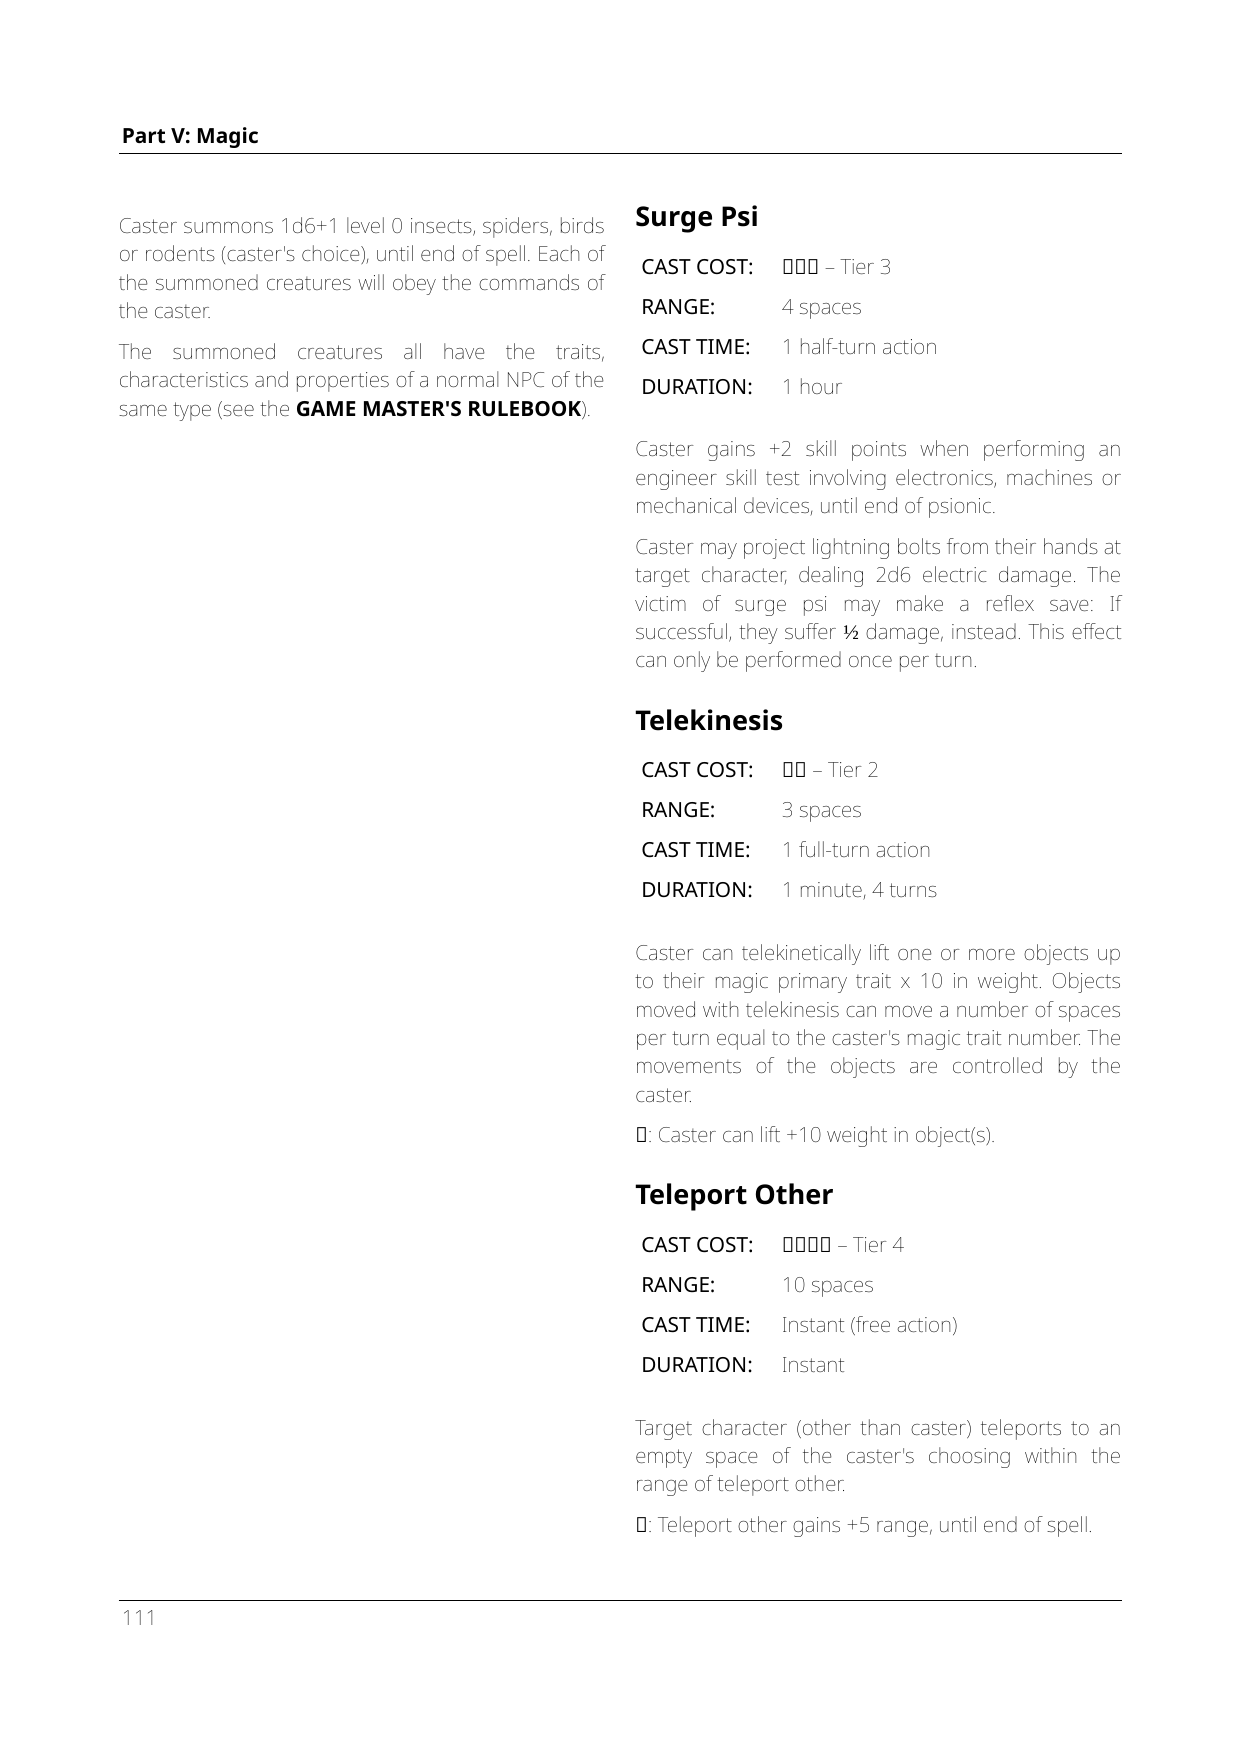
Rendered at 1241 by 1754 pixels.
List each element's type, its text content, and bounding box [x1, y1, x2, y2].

table_cell 1 minute, 4 turns [776, 870, 1122, 909]
table_header CAST COST: [635, 750, 776, 790]
table_header CAST COST: [635, 1225, 776, 1264]
text Caster gains +2 skill points when performing an engineer skill test involving electronics, machines or mechanical devices, until end of psionic. [635, 406, 1122, 520]
text Teleport Other [635, 1176, 1122, 1213]
table_cell 1 half-turn action [776, 326, 1122, 366]
text : Teleport other gains +5 range, until end of spell. [635, 1510, 1122, 1538]
table_cell DURATION: [635, 366, 776, 406]
text : Caster can lift +10 weight in object(s). [635, 1120, 1122, 1149]
table_cell RANGE: [635, 1265, 776, 1304]
table_cell 4 spaces [776, 286, 1122, 326]
table_cell 3 spaces [776, 790, 1122, 829]
text Caster can telekinetically lift one or more objects up to their magic primary trait x 10 in weight. Objects moved with telekinesis can move a number of spaces per turn equal to the caster's magic trait number. The movements of the objects are controlled by the caster. [635, 909, 1122, 1108]
table_header  – Tier 4 [776, 1225, 1122, 1264]
table_header CAST COST: [635, 246, 776, 286]
text Telekinesis [635, 701, 1122, 738]
text Caster summons 1d6+1 level 0 insects, spiders, birds or rodents (caster's choice), until end of spell. Each of the summoned creatures will obey the commands of the caster. [118, 183, 605, 325]
table_cell DURATION: [635, 870, 776, 909]
table_cell DURATION: [635, 1344, 776, 1384]
table_cell RANGE: [635, 286, 776, 326]
text Surge Psi [635, 198, 1122, 234]
text Caster may project lightning bolts from their hands at target character, dealing 2d6 electric damage. The victim of surge psi may make a reflex save: If successful, they suffer ½ damage, instead. This effect can only be performed once per turn. [635, 532, 1122, 674]
text The summoned creatures all have the traits, characteristics and properties of a normal NPC of the same type (see the GAME MASTER'S RULEBOOK). [118, 337, 605, 422]
table_cell Instant [776, 1344, 1122, 1384]
table_cell CAST TIME: [635, 830, 776, 869]
table_cell CAST TIME: [635, 326, 776, 366]
table_cell RANGE: [635, 790, 776, 829]
table_header  – Tier 3 [776, 246, 1122, 286]
table_cell 1 full-turn action [776, 830, 1122, 869]
table_cell CAST TIME: [635, 1305, 776, 1344]
table_cell 1 hour [776, 366, 1122, 406]
table_cell 10 spaces [776, 1265, 1122, 1304]
text Target character (other than caster) teleports to an empty space of the caster's choosing within the range of teleport other. [635, 1384, 1122, 1498]
table_cell Instant (free action) [776, 1305, 1122, 1344]
table_header  – Tier 2 [776, 750, 1122, 790]
